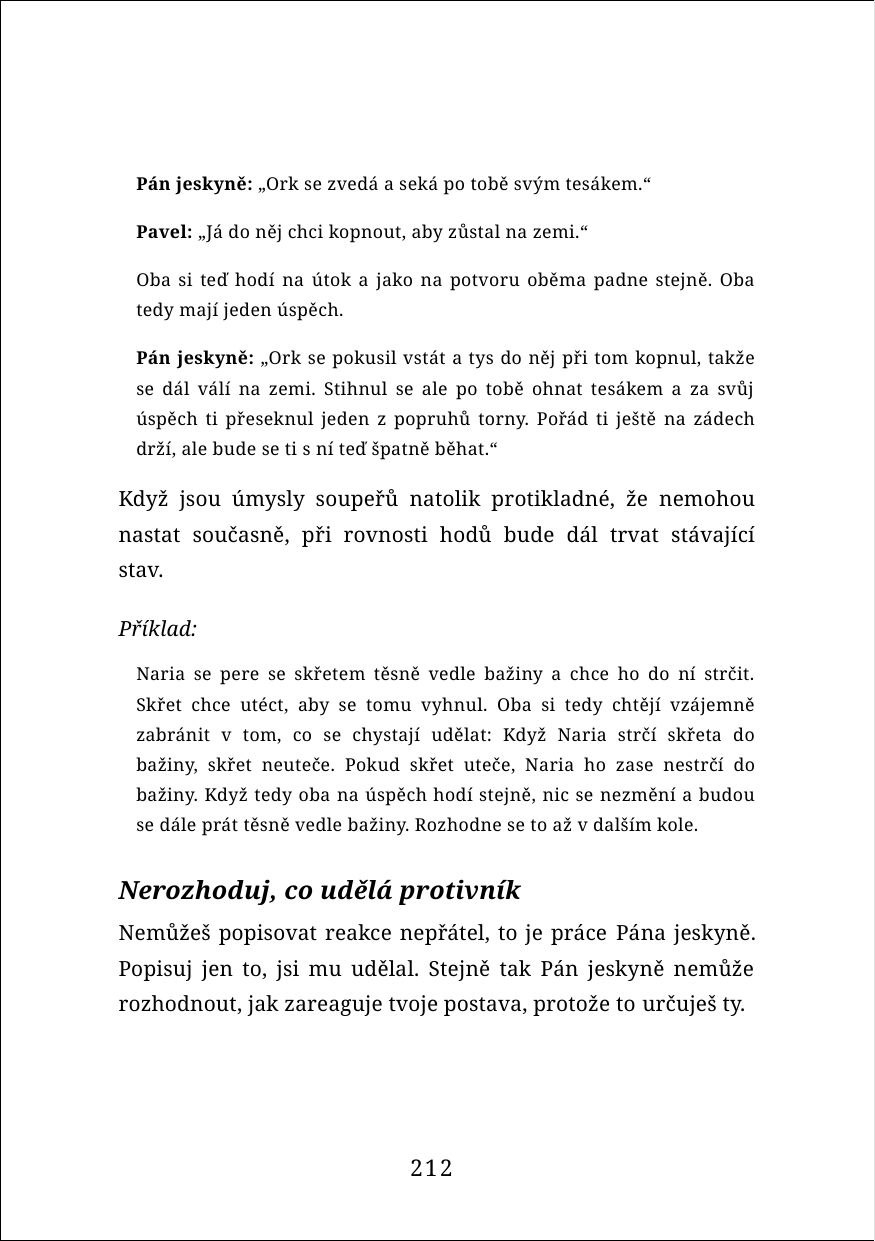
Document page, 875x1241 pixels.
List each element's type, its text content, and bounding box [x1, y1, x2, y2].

text Pán jeskyně: „Ork se pokusil vstát a tys do něj při tom kopnul, takže se dál válí na zemi. Stihnul se ale po tobě ohnat tesákem a za svůj úspěch ti přeseknul jeden z popruhů torny. Pořád ti ještě na zádech drží, ale bude se ti s ní teď špatně běhat.“ [136, 346, 756, 461]
text Oba si teď hodí na útok a jako na potvoru oběma padne stejně. Oba tedy mají jeden úspěch. [136, 268, 756, 322]
text Pán jeskyně: „Ork se zvedá a seká po tobě svým tesákem.“ [136, 172, 756, 196]
text Nemůžeš popisovat reakce nepřátel, to je práce Pána jeskyně. Popisuj jen to, jsi mu udělal. Stejně tak Pán jeskyně nemůže rozhodnout, jak zareaguje tvoje postava, protože to určuješ ty. [118, 918, 756, 1018]
text Když jsou úmysly soupeřů natolik protikladné, že nemohou nastat současně, při rovnosti hodů bude dál trvat stávající stav. [118, 484, 756, 584]
text Naria se pere se skřetem těsně vedle bažiny a chce ho do ní strčit. Skřet chce utéct, aby se tomu vyhnul. Oba si tedy chtějí vzájemně zabránit v tom, co se chystají udělat: Když Naria strčí skřeta do bažiny, skřet neuteče. Pokud skřet uteče, Naria ho zase nestrčí do bažiny. Když tedy oba na úspěch hodí stejně, nic se nezmění a budou se dále prát těsně vedle bažiny. Rozhodne se to až v dalším kole. [136, 662, 756, 837]
text Pavel: „Já do něj chci kopnout, aby zůstal na zemi.“ [136, 220, 756, 244]
text Příklad: [118, 614, 756, 643]
subtitle Nerozhoduj, co udělá protivník [118, 872, 756, 907]
